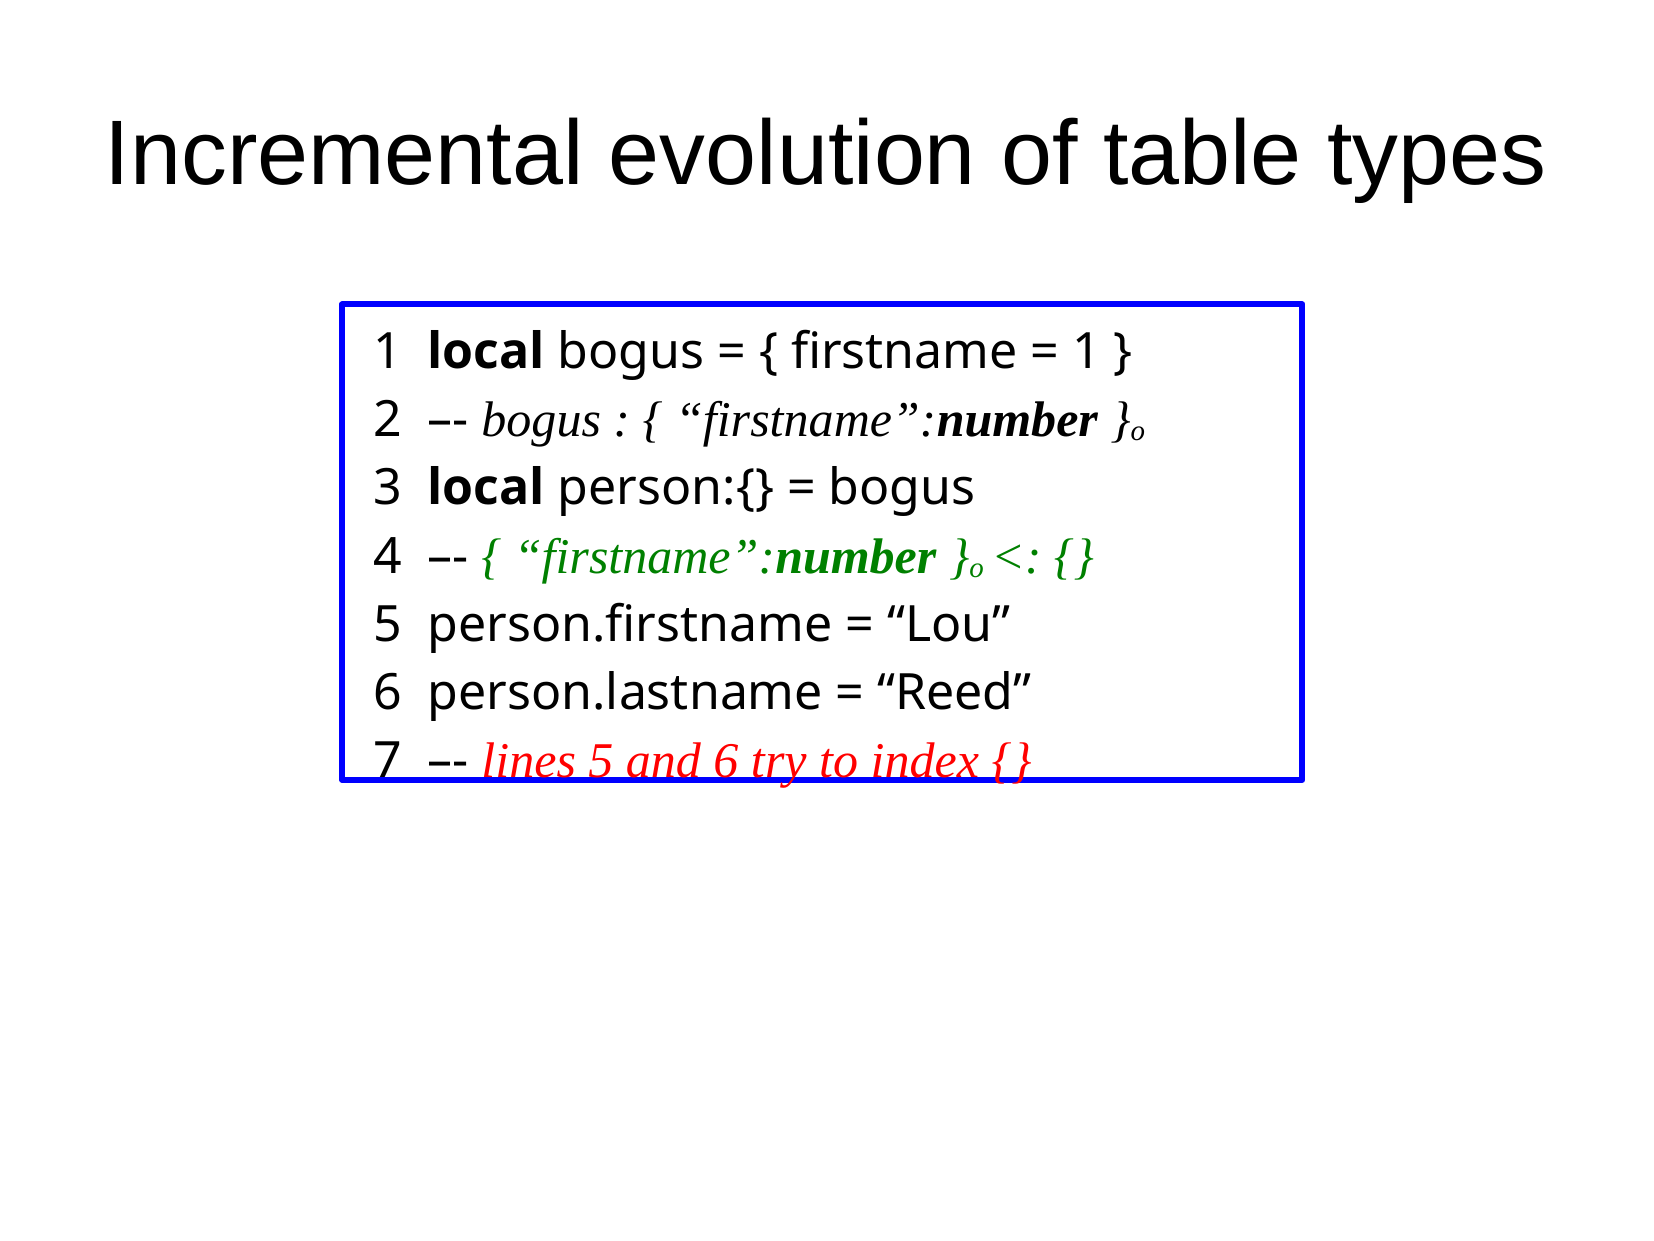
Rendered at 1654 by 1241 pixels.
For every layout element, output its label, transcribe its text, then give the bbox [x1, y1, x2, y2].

title Incremental evolution of table types [82, 49, 1571, 257]
text_box 1 local bogus = { firstname = 1 } 2 –- bogus : { “firstname”:number }o 3 local person:{} = bogus 4 –- { “firstname”:number }o <: {} 5 person.firstname = “Lou” 6 person.lastname = “Reed” 7 –- lines 5 and 6 try to index {} [342, 304, 1303, 781]
